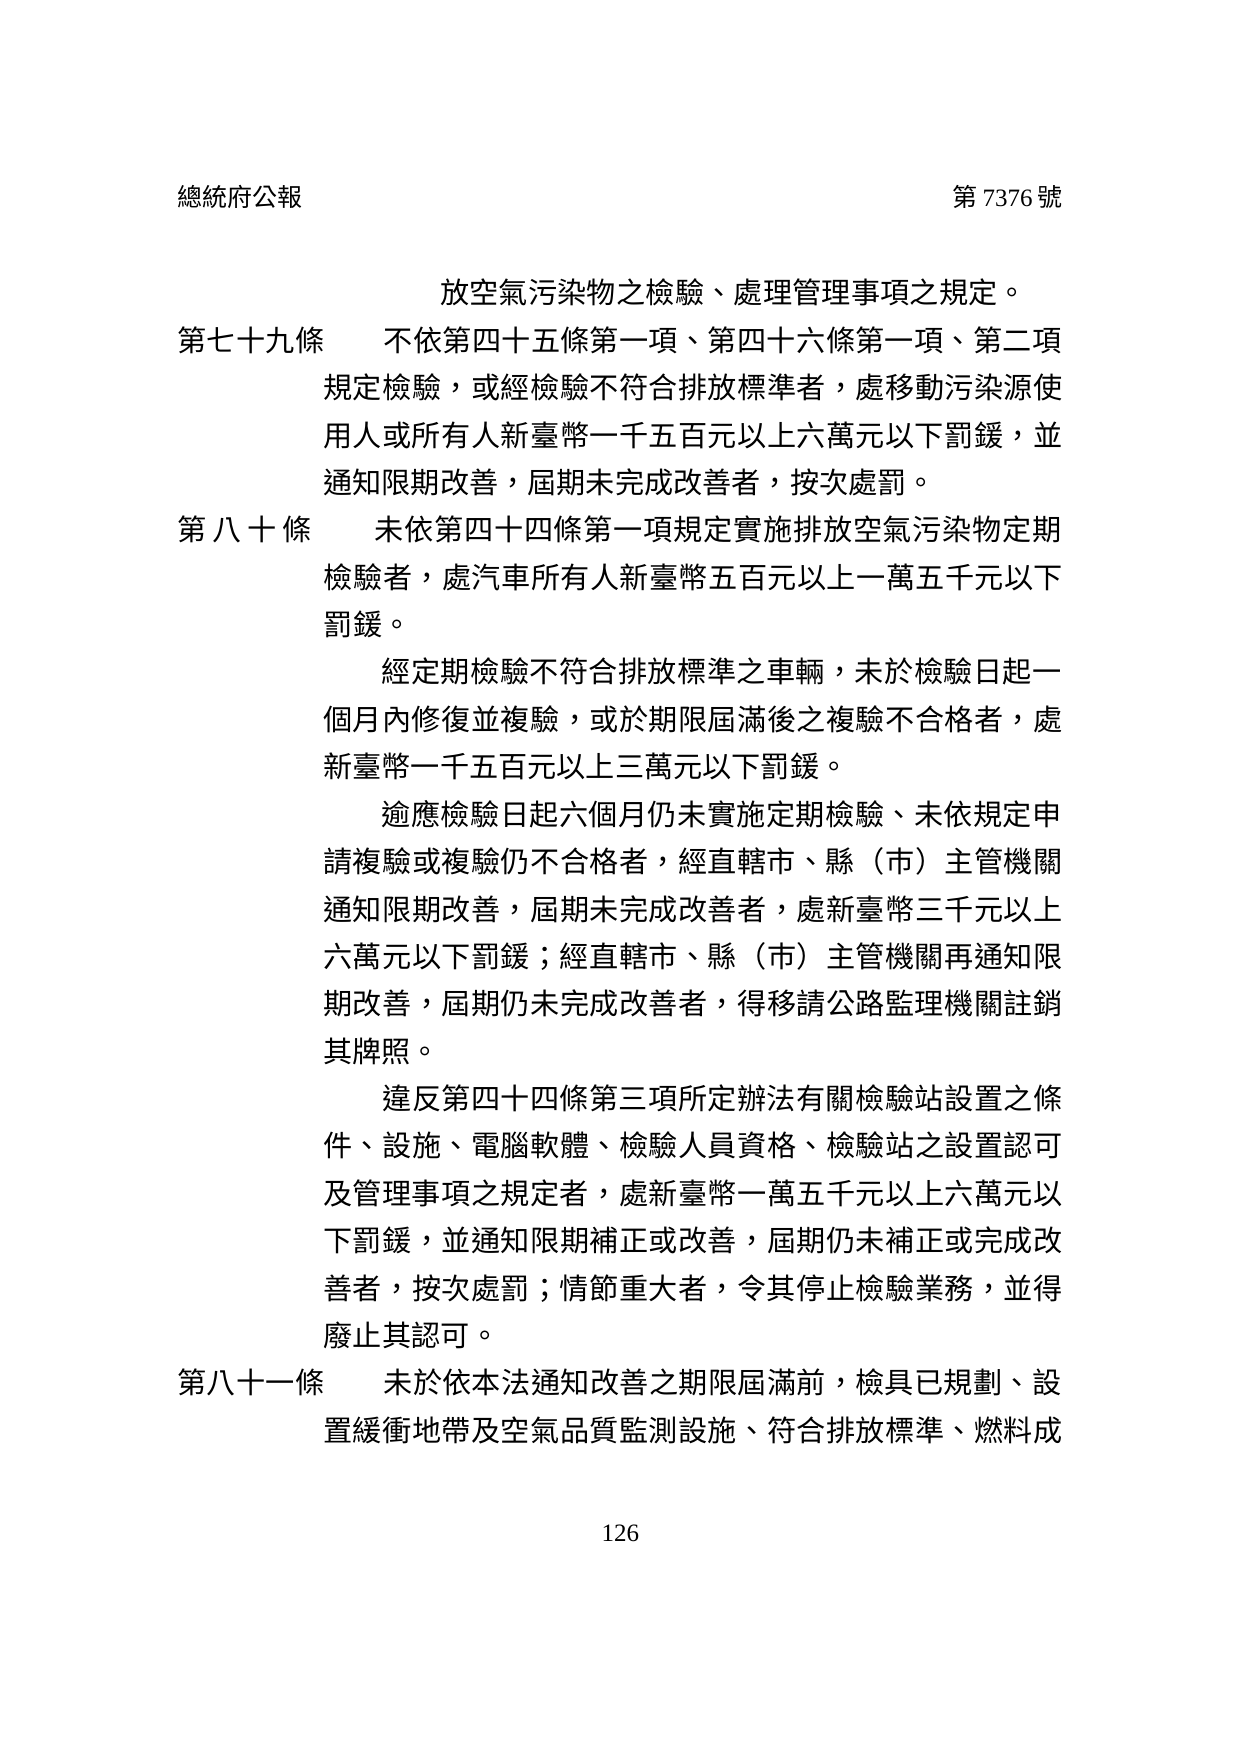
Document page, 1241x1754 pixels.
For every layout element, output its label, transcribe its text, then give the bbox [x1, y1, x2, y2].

text 第八十一條 未於依本法通知改善之期限屆滿前，檢具已規劃、設置緩衝地帶及空氣品質監測設施、符合排放標準、燃料成 [177, 1356, 1063, 1451]
text 第八十條 未依第四十四條第一項規定實施排放空氣污染物定期檢驗者，處汽車所有人新臺幣五百元以上一萬五千元以下罰鍰。 [177, 503, 1063, 645]
text 逾應檢驗日起六個月仍未實施定期檢驗、未依規定申請複驗或複驗仍不合格者，經直轄市、縣（巿）主管機關通知限期改善，屆期未完成改善者，處新臺幣三千元以上六萬元以下罰鍰；經直轄市、縣（巿）主管機關再通知限期改善，屆期仍未完成改善者，得移請公路監理機關註銷其牌照。 [323, 787, 1063, 1072]
text 違反第四十四條第三項所定辦法有關檢驗站設置之條件、設施、電腦軟體、檢驗人員資格、檢驗站之設置認可及管理事項之規定者，處新臺幣一萬五千元以上六萬元以下罰鍰，並通知限期補正或改善，屆期仍未補正或完成改善者，按次處罰；情節重大者，令其停止檢驗業務，並得廢止其認可。 [323, 1072, 1063, 1356]
text 第七十九條 不依第四十五條第一項、第四十六條第一項、第二項規定檢驗，或經檢驗不符合排放標準者，處移動污染源使用人或所有人新臺幣一千五百元以上六萬元以下罰鍰，並通知限期改善，屆期未完成改善者，按次處罰。 [177, 313, 1063, 503]
text 經定期檢驗不符合排放標準之車輛，未於檢驗日起一個月內修復並複驗，或於期限屆滿後之複驗不合格者，處新臺幣一千五百元以上三萬元以下罰鍰。 [323, 645, 1063, 787]
text 放空氣污染物之檢驗、處理管理事項之規定。 [381, 266, 1063, 313]
